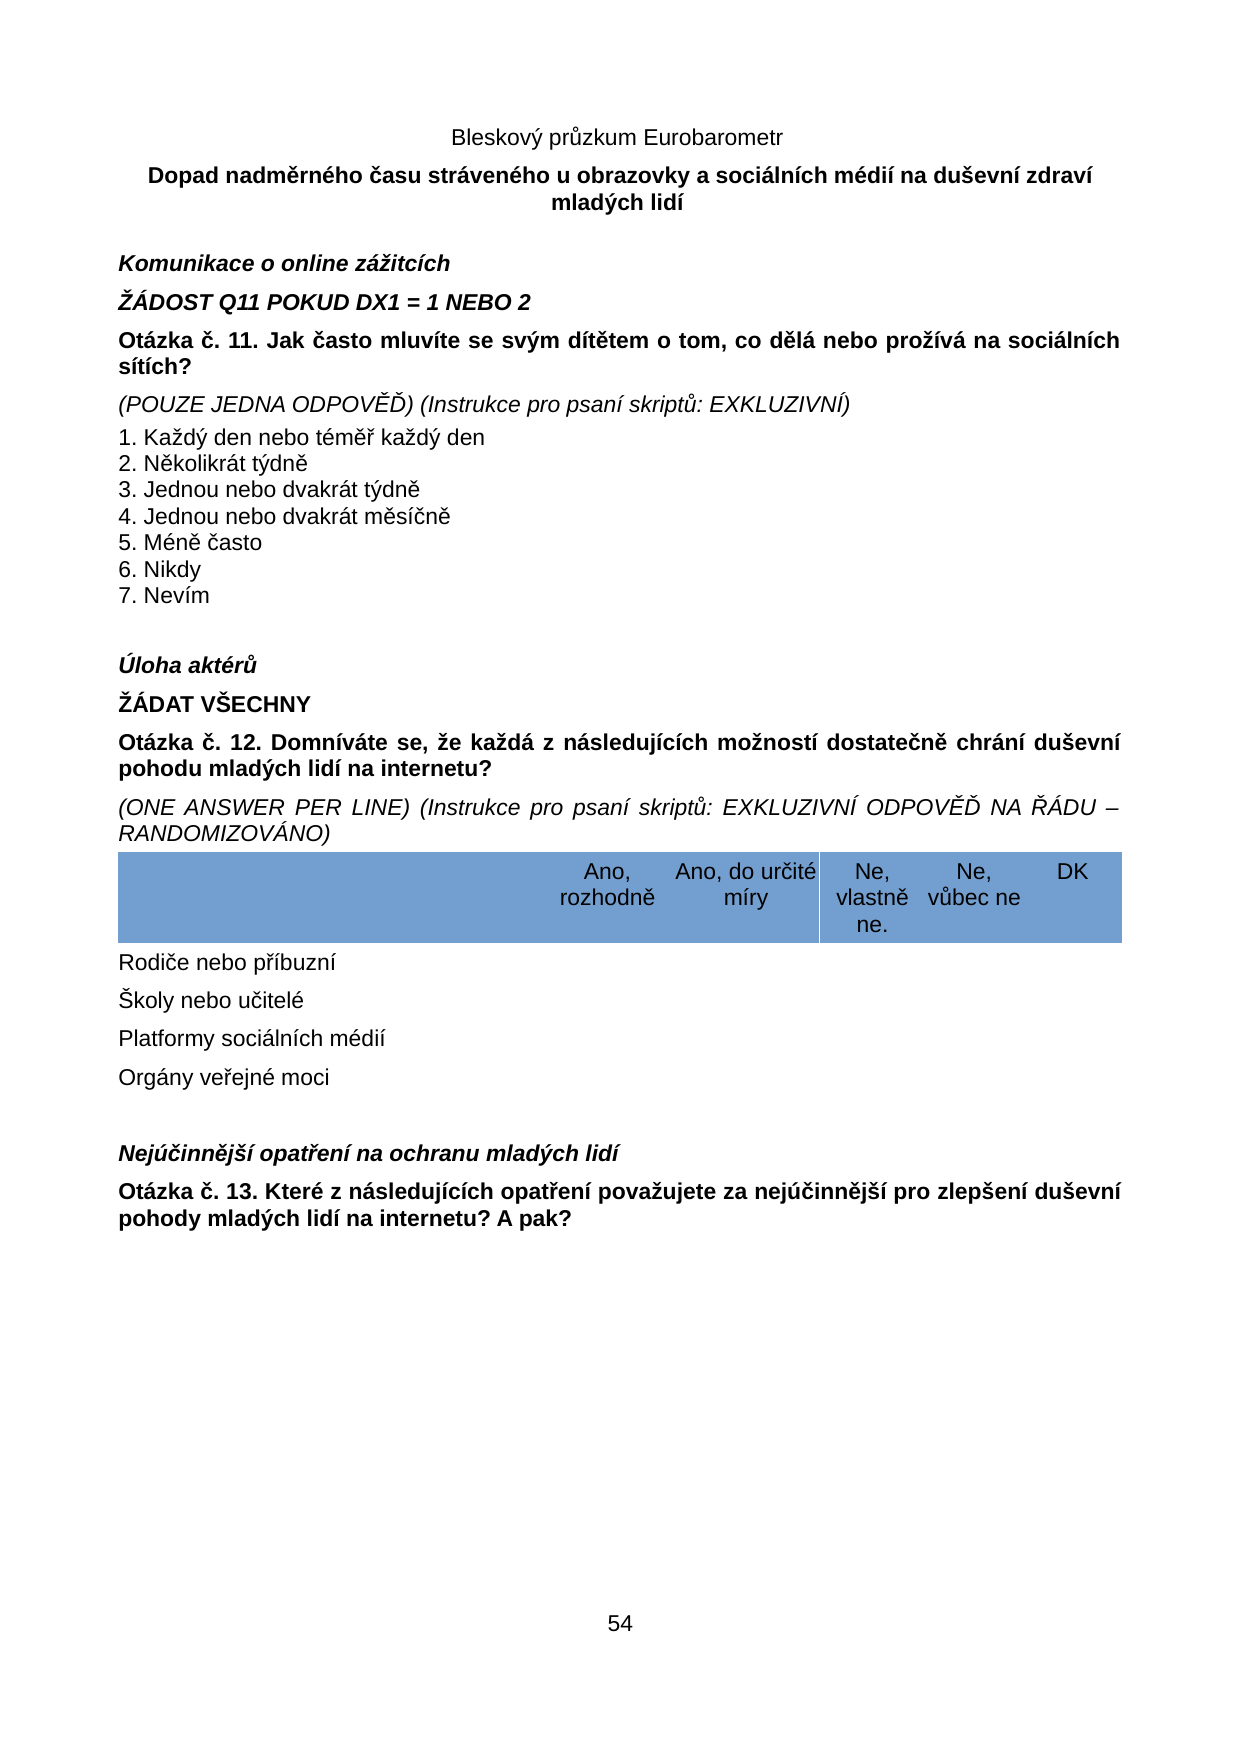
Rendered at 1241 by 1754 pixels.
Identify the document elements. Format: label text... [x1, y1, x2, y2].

table_cell [925, 943, 1023, 981]
table_cell [820, 943, 925, 981]
table_cell [820, 981, 925, 1019]
text ŽÁDOST Q11 POKUD DX1 = 1 NEBO 2 [118, 289, 1122, 315]
text 6. Nikdy [118, 556, 1122, 582]
text Úloha aktérů [118, 652, 1122, 679]
text ŽÁDAT VŠECHNY [118, 691, 1122, 717]
table_cell [1023, 943, 1122, 981]
table_cell Rodiče nebo příbuzní [118, 943, 543, 981]
text (ONE ANSWER PER LINE) (Instrukce pro psaní skriptů: EXKLUZIVNÍ ODPOVĚĎ NA ŘÁDU – RANDOMIZOVÁNO) [118, 793, 1122, 846]
table_cell [925, 1058, 1023, 1096]
text 4. Jednou nebo dvakrát měsíčně [118, 503, 1122, 529]
table_cell [1023, 981, 1122, 1019]
text Komunikace o online zážitcích [118, 250, 1122, 277]
text Otázka č. 12. Domníváte se, že každá z následujících možností dostatečně chrání duševní pohodu mladých lidí na internetu? [118, 729, 1122, 782]
table_header Ne, vůbec ne [925, 852, 1023, 943]
table_cell [820, 1020, 925, 1058]
table_cell [672, 943, 819, 981]
table_cell [543, 943, 672, 981]
table_cell [672, 1020, 819, 1058]
table_header Ano, do určité míry [672, 852, 819, 943]
table_cell [543, 1020, 672, 1058]
table_cell [1023, 1020, 1122, 1058]
table_cell [925, 1020, 1023, 1058]
text 3. Jednou nebo dvakrát týdně [118, 476, 1122, 503]
table_header [118, 852, 543, 943]
table_cell [672, 1058, 819, 1096]
text 5. Méně často [118, 529, 1122, 556]
table_cell [672, 981, 819, 1019]
table_cell [543, 1058, 672, 1096]
table_header DK [1023, 852, 1122, 943]
table_cell Orgány veřejné moci [118, 1058, 543, 1096]
text 2. Několikrát týdně [118, 450, 1122, 476]
table_cell [1023, 1058, 1122, 1096]
text 7. Nevím [118, 582, 1122, 608]
text Otázka č. 13. Které z následujících opatření považujete za nejúčinnější pro zlepšení duševní pohody mladých lidí na internetu? A pak? [118, 1178, 1122, 1231]
table_cell Školy nebo učitelé [118, 981, 543, 1019]
text Otázka č. 11. Jak často mluvíte se svým dítětem o tom, co dělá nebo prožívá na sociálních sítích? [118, 327, 1122, 379]
text Nejúčinnější opatření na ochranu mladých lidí [118, 1140, 1122, 1166]
table_cell [543, 981, 672, 1019]
text (POUZE JEDNA ODPOVĚĎ) (Instrukce pro psaní skriptů: EXKLUZIVNÍ) [118, 391, 1122, 418]
table_cell Platformy sociálních médií [118, 1020, 543, 1058]
table_cell [820, 1058, 925, 1096]
table_cell [925, 981, 1023, 1019]
text 1. Každý den nebo téměř každý den [118, 424, 1122, 450]
table_header Ne, vlastně ne. [820, 852, 925, 943]
table_header Ano, rozhodně [543, 852, 672, 943]
